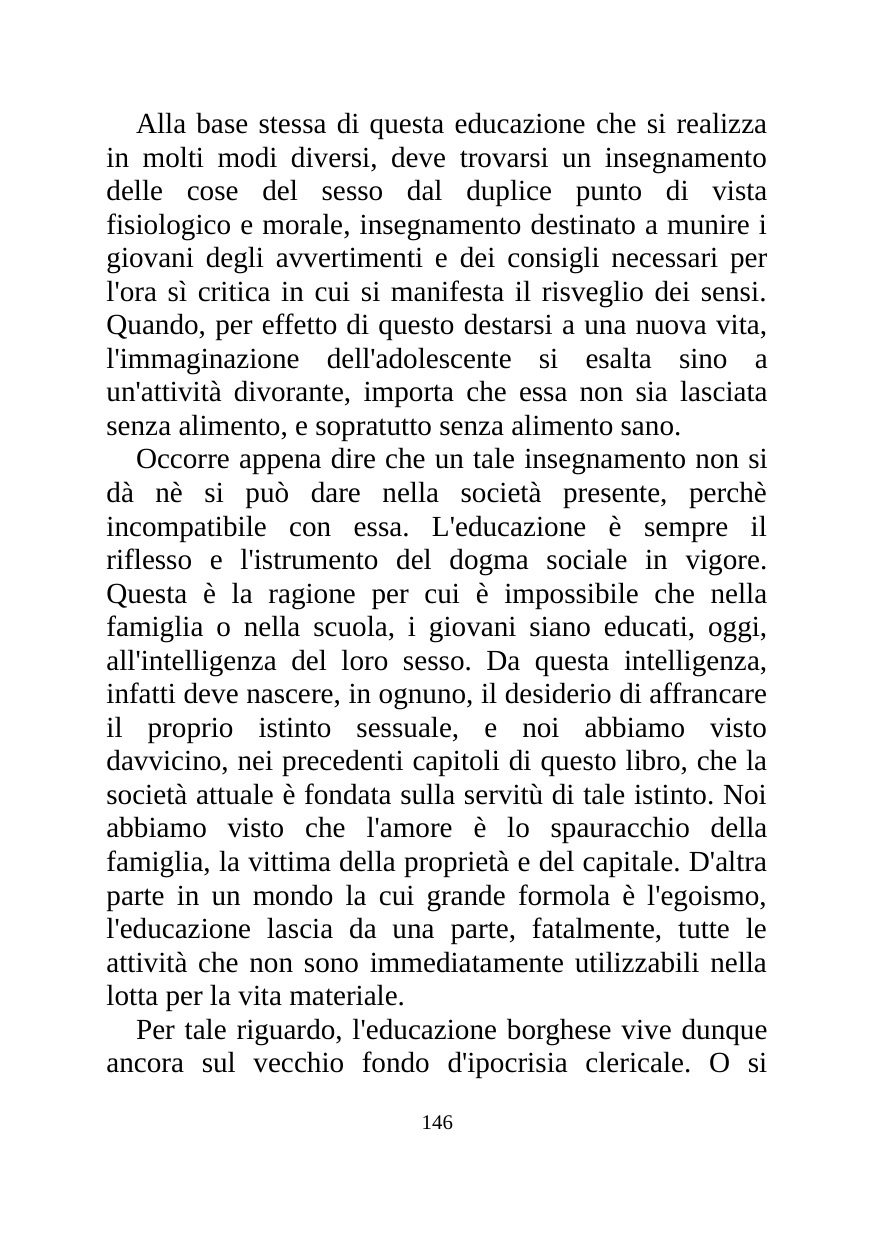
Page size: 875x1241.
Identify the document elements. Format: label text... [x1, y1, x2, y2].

text Occorre appena dire che un tale insegnamento non si dà nè si può dare nella società presente, perchè incompatibile con essa. L'educazione è sempre il riflesso e l'istrumento del dogma sociale in vigore. Questa è la ragione per cui è impossibile che nella famiglia o nella scuola, i giovani siano educati, oggi, all'intelligenza del loro sesso. Da questa intelligenza, infatti deve nascere, in ognuno, il desiderio di affrancare il proprio istinto sessuale, e noi abbiamo visto davvicino, nei precedenti capitoli di questo libro, che la società attuale è fondata sulla servitù di tale istinto. Noi abbiamo visto che l'amore è lo spauracchio della famiglia, la vittima della proprietà e del capitale. D'altra parte in un mondo la cui grande formola è l'egoismo, l'educazione lascia da una parte, fatalmente, tutte le attività che non sono immediatamente utilizzabili nella lotta per la vita materiale. [106, 442, 768, 1012]
text Per tale riguardo, l'educazione borghese vive dunque ancora sul vecchio fondo d'ipocrisia clericale. O si [106, 1012, 768, 1079]
text Alla base stessa di questa educazione che si realizza in molti modi diversi, deve trovarsi un insegnamento delle cose del sesso dal duplice punto di vista fisiologico e morale, insegnamento destinato a munire i giovani degli avvertimenti e dei consigli necessari per l'ora sì critica in cui si manifesta il risveglio dei sensi. Quando, per effetto di questo destarsi a una nuova vita, l'immaginazione dell'adolescente si esalta sino a un'attività divorante, importa che essa non sia lasciata senza alimento, e sopratutto senza alimento sano. [106, 106, 768, 442]
